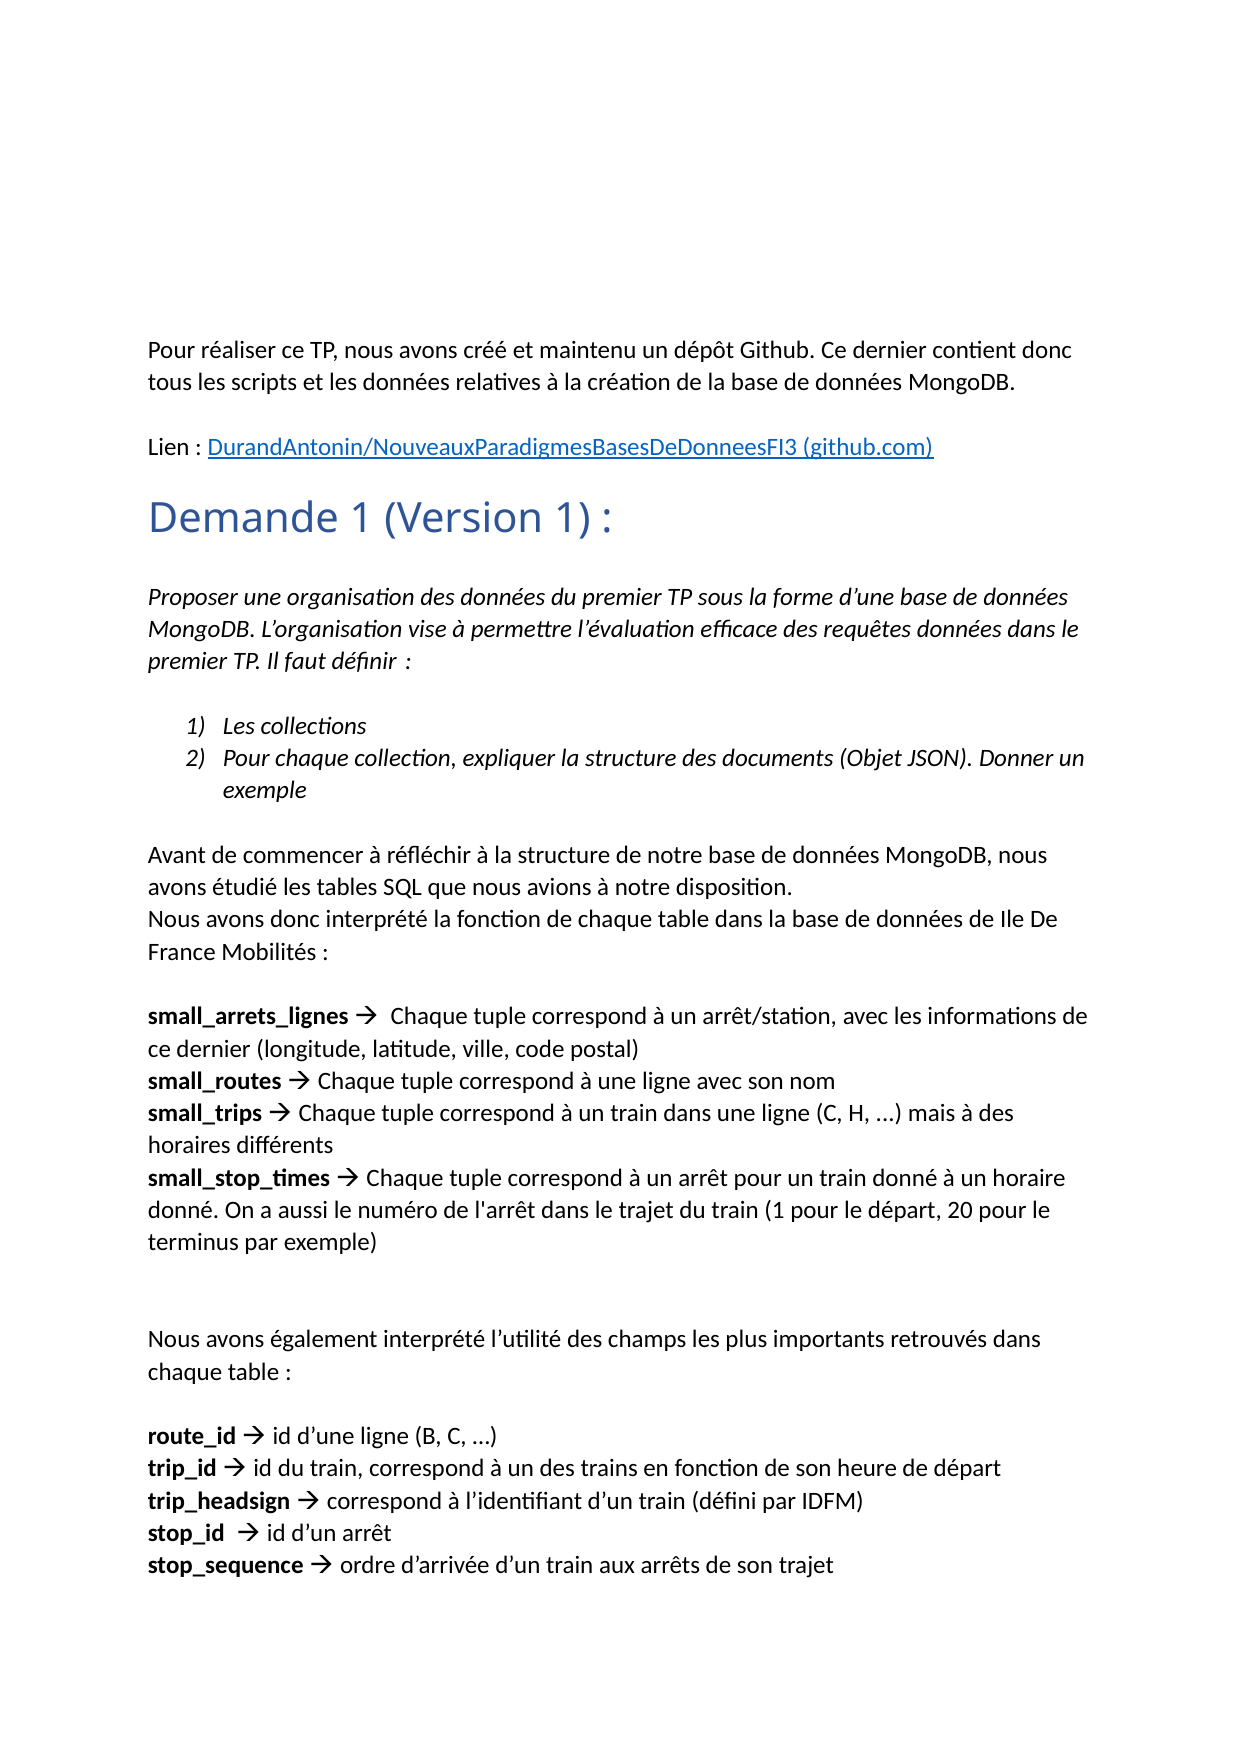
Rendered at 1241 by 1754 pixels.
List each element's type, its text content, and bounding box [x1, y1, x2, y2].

text route_id  id d’une ligne (B, C, …) [148, 1420, 1093, 1451]
list Pour chaque collection, expliquer la structure des documents (Objet JSON). Donner un exemple [185, 742, 1093, 805]
text Proposer une organisation des données du premier TP sous la forme d’une base de données MongoDB. L’organisation vise à permettre l’évaluation efficace des requêtes données dans le premier TP. Il faut définir : [148, 581, 1093, 676]
text Pour réaliser ce TP, nous avons créé et maintenu un dépôt Github. Ce dernier contient donc tous les scripts et les données relatives à la création de la base de données MongoDB. [148, 334, 1093, 397]
text Nous avons donc interprété la fonction de chaque table dans la base de données de Ile De France Mobilités : [148, 903, 1093, 966]
text Lien : DurandAntonin/NouveauxParadigmesBasesDeDonneesFI3 (github.com) [148, 431, 1093, 461]
text small_arrets_lignes  Chaque tuple correspond à un arrêt/station, avec les informations de ce dernier (longitude, latitude, ville, code postal) [148, 1000, 1093, 1063]
text stop_id  id d’un arrêt [148, 1517, 1093, 1548]
text stop_sequence  ordre d’arrivée d’un train aux arrêts de son trajet [148, 1549, 1093, 1580]
text small_stop_times  Chaque tuple correspond à un arrêt pour un train donné à un horaire donné. On a aussi le numéro de l'arrêt dans le trajet du train (1 pour le départ, 20 pour le terminus par exemple) [148, 1162, 1093, 1257]
text trip_headsign  correspond à l’identifiant d’un train (défini par IDFM) [148, 1485, 1093, 1515]
list Les collections [185, 710, 1093, 740]
text small_routes  Chaque tuple correspond à une ligne avec son nom [148, 1065, 1093, 1096]
text Avant de commencer à réfléchir à la structure de notre base de données MongoDB, nous avons étudié les tables SQL que nous avions à notre disposition. [148, 839, 1093, 902]
text small_trips  Chaque tuple correspond à un train dans une ligne (C, H, ...) mais à des horaires différents [148, 1097, 1093, 1160]
subtitle Demande 1 (Version 1) : [148, 488, 1093, 545]
text trip_id  id du train, correspond à un des trains en fonction de son heure de départ [148, 1452, 1093, 1483]
text Nous avons également interprété l’utilité des champs les plus importants retrouvés dans chaque table : [148, 1323, 1093, 1386]
